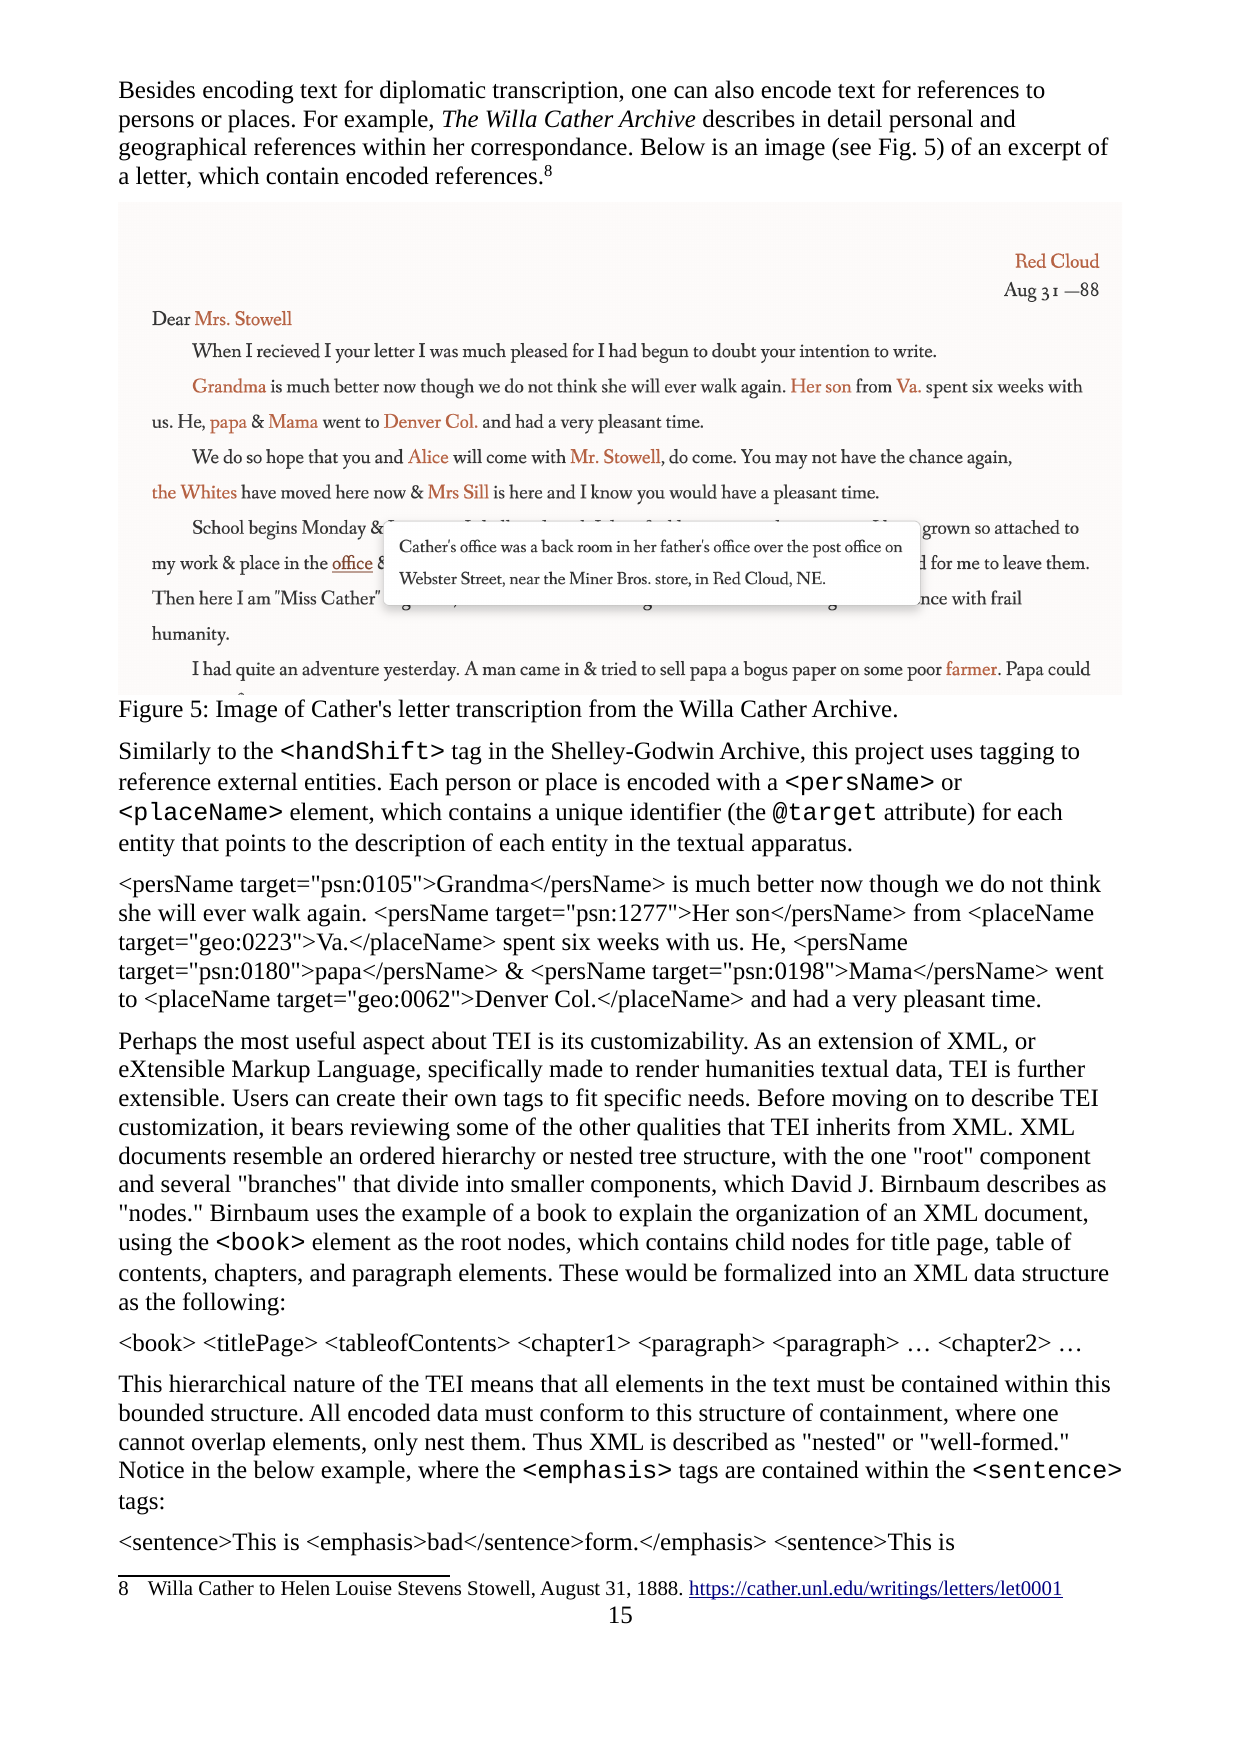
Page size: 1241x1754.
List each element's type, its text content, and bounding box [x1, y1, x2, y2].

text Perhaps the most useful aspect about TEI is its customizability. As an extension of XML, or eXtensible Markup Language, specifically made to render humanities textual data, TEI is further extensible. Users can create their own tags to fit specific needs. Before moving on to describe TEI customization, it bears reviewing some of the other qualities that TEI inherits from XML. XML documents resemble an ordered hierarchy or nested tree structure, with the one "root" component and several "branches" that divide into smaller components, which David J. Birnbaum describes as "nodes." Birnbaum uses the example of a book to explain the organization of an XML document, using the <book> element as the root nodes, which contains child nodes for title page, table of contents, chapters, and paragraph elements. These would be formalized into an XML data structure as the following: [118, 1026, 1122, 1315]
text Besides encoding text for diplomatic transcription, one can also encode text for references to persons or places. For example, The Willa Cather Archive describes in detail personal and geographical references within her correspondance. Below is an image (see Fig. 5) of an excerpt of a letter, which contain encoded references. [118, 75, 1122, 190]
text This hierarchical nature of the TEI means that all elements in the text must be contained within this bounded structure. All encoded data must conform to this structure of containment, where one cannot overlap elements, only nest them. Thus XML is described as "nested" or "well-formed." Notice in the below example, where the <emphasis> tags are contained within the <sentence> tags: [118, 1369, 1122, 1515]
text <persName target="psn:0105">Grandma</persName> is much better now though we do not think she will ever walk again. <persName target="psn:1277">Her son</persName> from <placeName target="geo:0223">Va.</placeName> spent six weeks with us. He, <persName target="psn:0180">papa</persName> & <persName target="psn:0198">Mama</persName> went to <placeName target="geo:0062">Denver Col.</placeName> and had a very pleasant time. [118, 869, 1122, 1013]
text Similarly to the <handShift> tag in the Shelley-Godwin Archive, this project uses tagging to reference external entities. Each person or place is encoded with a <persName> or <placeName> element, which contains a unique identifier (the @target attribute) for each entity that points to the description of each entity in the textual apparatus. [118, 736, 1122, 857]
text <book> <titlePage> <tableofContents> <chapter1> <paragraph> <paragraph> … <chapter2> … [118, 1328, 1122, 1357]
text Figure 5: Image of Cather's letter transcription from the Willa Cather Archive. [118, 695, 1122, 723]
text Willa Cather to Helen Louise Stevens Stowell, August 31, 1888. https://cather.unl.edu/writings/letters/let0001 [118, 1576, 1122, 1600]
text <sentence>This is <emphasis>bad</sentence>form.</emphasis> <sentence>This is [118, 1527, 1122, 1556]
